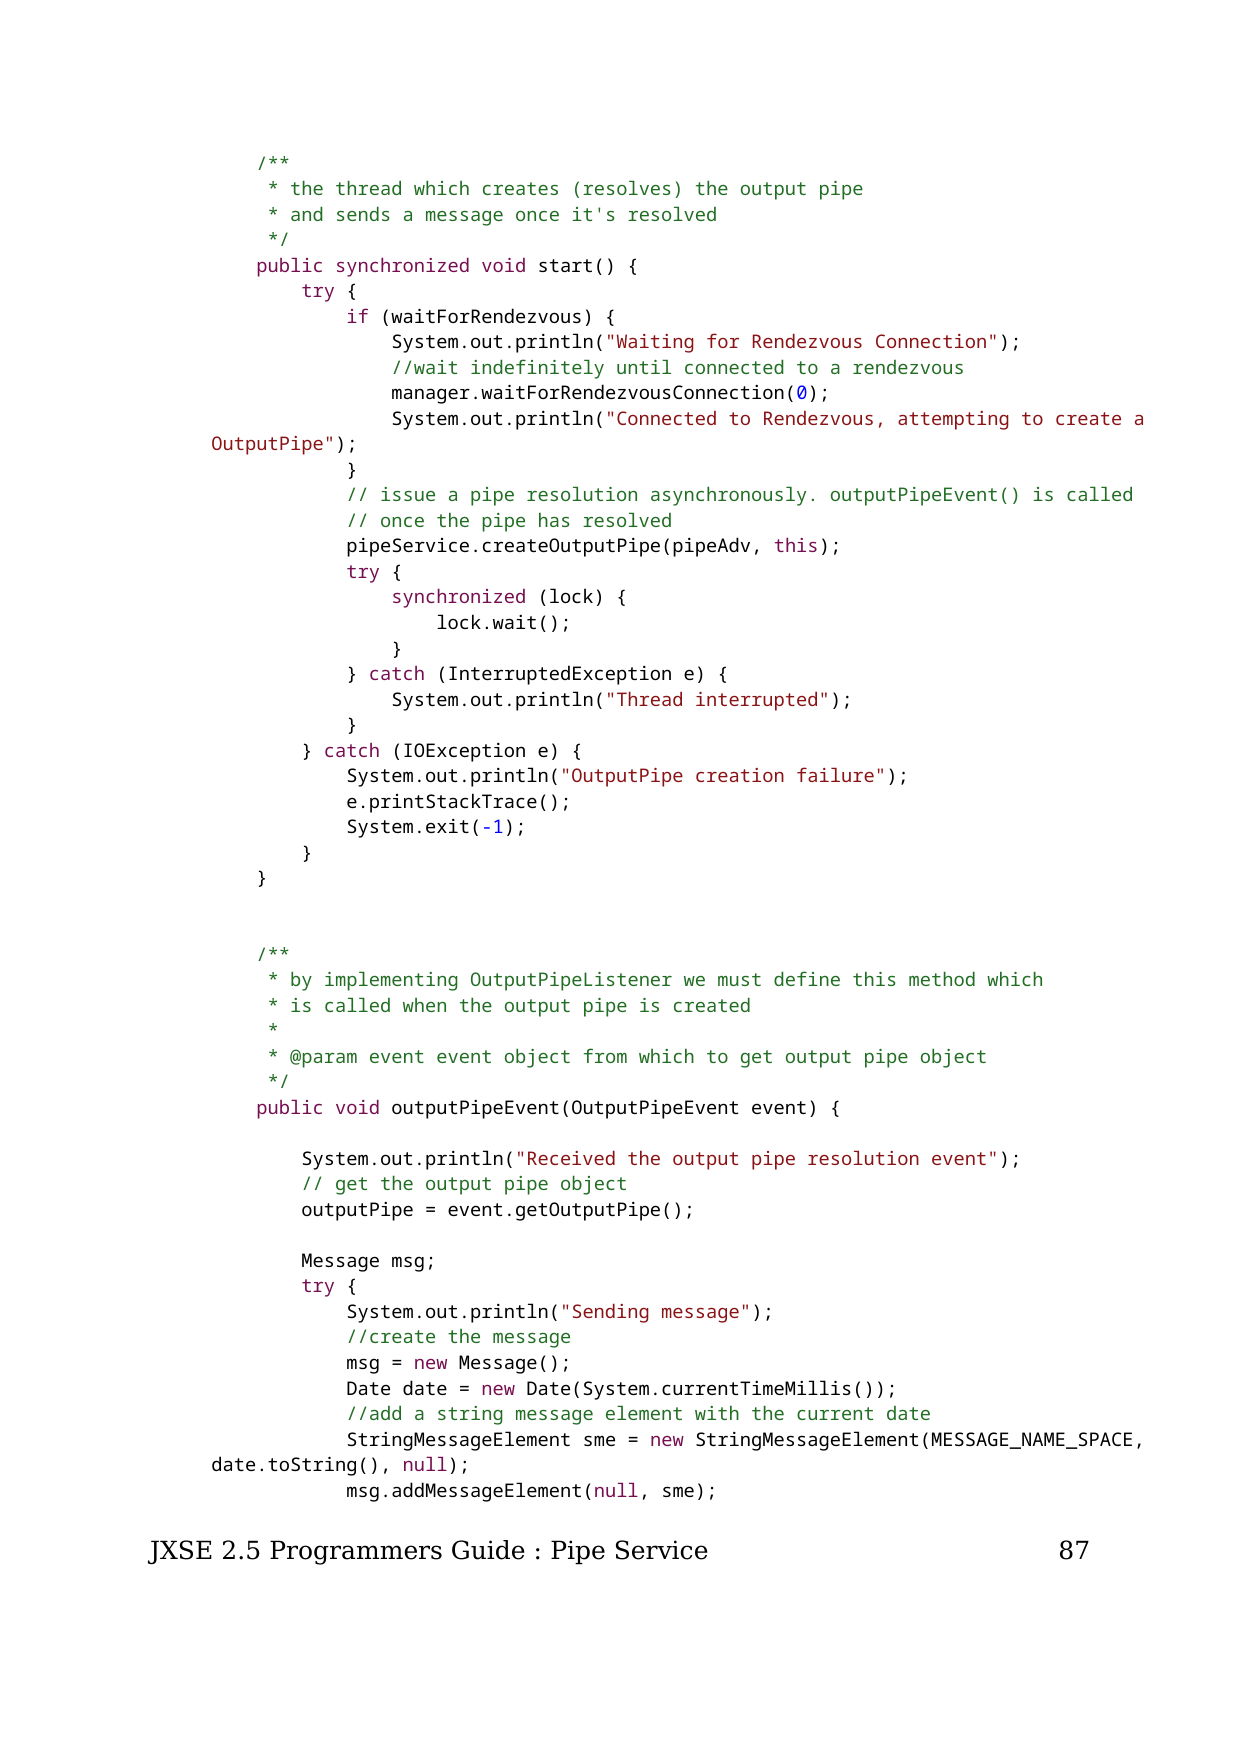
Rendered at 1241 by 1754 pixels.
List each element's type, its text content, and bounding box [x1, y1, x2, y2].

text if (waitForRendezvous) { [211, 303, 1240, 329]
text /** [211, 941, 1240, 967]
text msg = new Message(); [211, 1349, 1240, 1375]
text System.out.println("Connected to Rendezvous, attempting to create a OutputPipe"); [211, 405, 1240, 456]
text try { [211, 278, 1240, 303]
text } [211, 864, 1240, 890]
text /** [211, 150, 1240, 176]
text } [211, 635, 1240, 660]
text public void outputPipeEvent(OutputPipeEvent event) { [211, 1094, 1240, 1120]
text } catch (IOException e) { [211, 737, 1240, 762]
text try { [211, 558, 1240, 584]
text try { [211, 1273, 1240, 1298]
text */ [211, 227, 1240, 252]
text // once the pipe has resolved [211, 507, 1240, 533]
text System.out.println("Waiting for Rendezvous Connection"); [211, 329, 1240, 354]
text * [211, 1018, 1240, 1043]
text // get the output pipe object [211, 1171, 1240, 1196]
text //wait indefinitely until connected to a rendezvous [211, 354, 1240, 380]
text System.out.println("Thread interrupted"); [211, 686, 1240, 711]
text * @param event event object from which to get output pipe object [211, 1043, 1240, 1069]
text */ [211, 1069, 1240, 1094]
text * is called when the output pipe is created [211, 992, 1240, 1018]
text System.out.println("Received the output pipe resolution event"); [211, 1145, 1240, 1171]
text // issue a pipe resolution asynchronously. outputPipeEvent() is called [211, 482, 1240, 507]
text } [211, 456, 1240, 482]
text synchronized (lock) { [211, 584, 1240, 609]
text System.out.println("Sending message"); [211, 1298, 1240, 1324]
text e.printStackTrace(); [211, 788, 1240, 813]
text lock.wait(); [211, 609, 1240, 635]
text Date date = new Date(System.currentTimeMillis()); [211, 1375, 1240, 1401]
text } [211, 711, 1240, 737]
text //create the message [211, 1324, 1240, 1349]
text msg.addMessageElement(null, sme); [211, 1477, 1240, 1503]
text pipeService.createOutputPipe(pipeAdv, this); [211, 533, 1240, 558]
text Message msg; [211, 1247, 1240, 1273]
text //add a string message element with the current date [211, 1401, 1240, 1426]
text System.out.println("OutputPipe creation failure"); [211, 762, 1240, 788]
text System.exit(-1); [211, 813, 1240, 839]
text StringMessageElement sme = new StringMessageElement(MESSAGE_NAME_SPACE, date.toString(), null); [211, 1426, 1240, 1477]
text * the thread which creates (resolves) the output pipe [211, 176, 1240, 201]
text * and sends a message once it's resolved [211, 201, 1240, 227]
text outputPipe = event.getOutputPipe(); [211, 1196, 1240, 1222]
text } catch (InterruptedException e) { [211, 660, 1240, 686]
text public synchronized void start() { [211, 252, 1240, 278]
text manager.waitForRendezvousConnection(0); [211, 380, 1240, 405]
text * by implementing OutputPipeListener we must define this method which [211, 967, 1240, 992]
text } [211, 839, 1240, 864]
